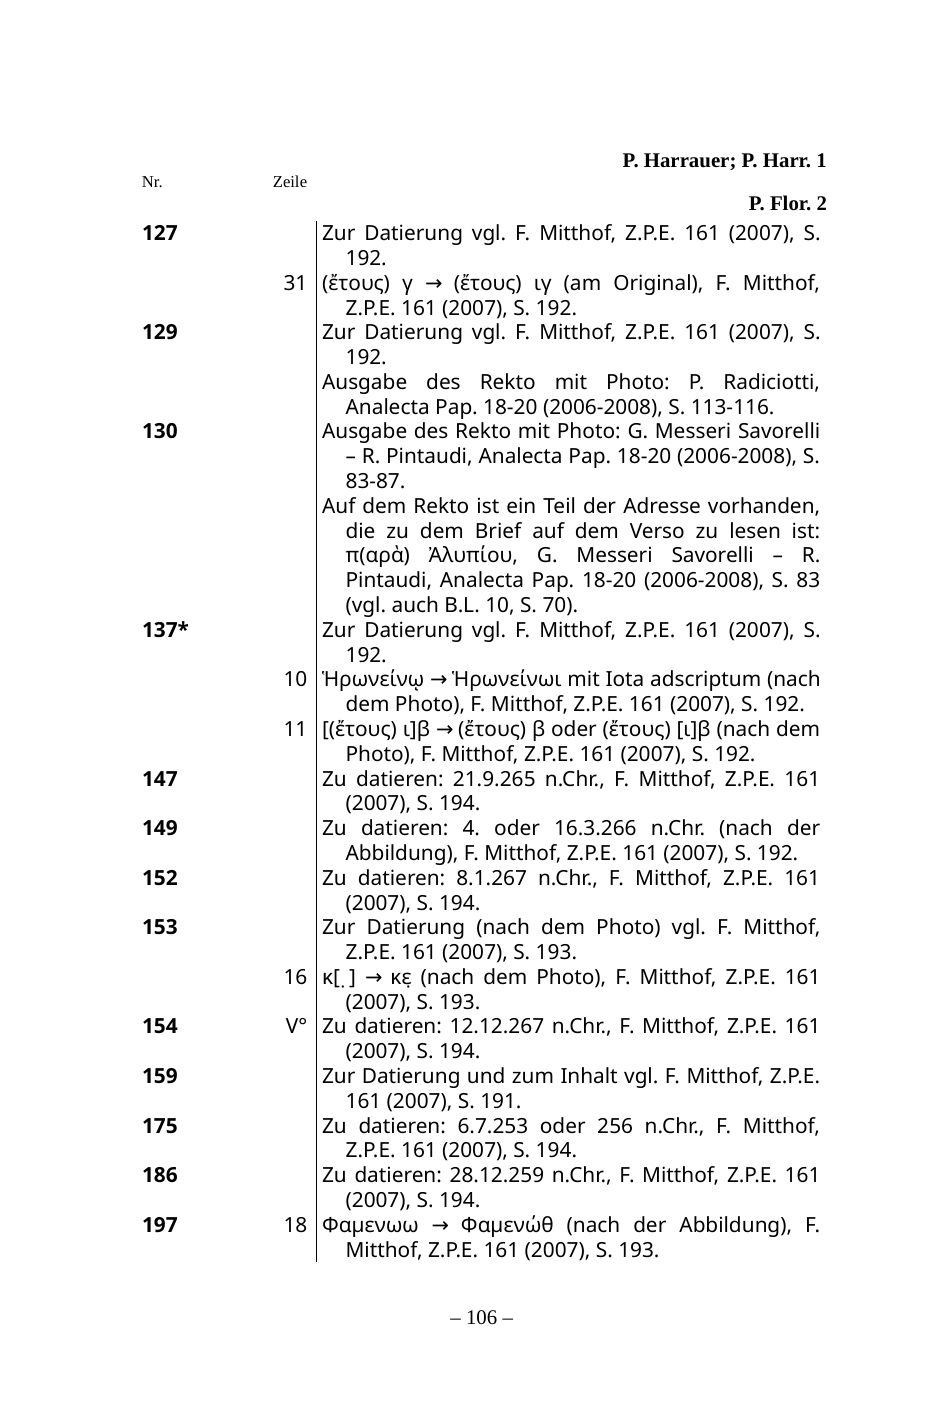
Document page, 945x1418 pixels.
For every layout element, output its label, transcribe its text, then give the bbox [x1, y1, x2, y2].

table_cell [136, 370, 316, 419]
subtitle P. Flor. 2 [136, 191, 827, 215]
table_cell [(ἔτους) ι]β → (ἔτους) β oder (ἔτους) [ι]β (nach dem Photo), F. Mitthof, Z.P.E. 161 (2007), S. 192. [317, 717, 827, 766]
table_cell 31 [224, 270, 316, 320]
table_cell Zu datieren: 28.12.259 n.Chr., F. Mitthof, Z.P.E. 161 (2007), S. 194. [317, 1163, 827, 1212]
table_cell Ausgabe des Rekto mit Photo: P. Radiciotti, Analecta Pap. 18-20 (2006-2008), S. 113-116. [317, 370, 827, 419]
table_cell 149 [136, 816, 316, 865]
table_cell Φαμενωω → Φαμενώθ (nach der Abbildung), F. Mitthof, Z.P.E. 161 (2007), S. 193. [317, 1213, 827, 1262]
table_cell 10 [224, 667, 316, 717]
table_cell Zur Datierung vgl. F. Mitthof, Z.P.E. 161 (2007), S. 192. [317, 618, 827, 667]
table_header Zur Datierung vgl. F. Mitthof, Z.P.E. 161 (2007), S. 192. [317, 221, 827, 270]
table_cell Ausgabe des Rekto mit Photo: G. Messeri Savorelli – R. Pintaudi, Analecta Pap. 18-20 (2006-2008), S. 83-87. [317, 419, 827, 493]
table_cell 129 [136, 320, 316, 369]
table_cell Zu datieren: 12.12.267 n.Chr., F. Mitthof, Z.P.E. 161 (2007), S. 194. [317, 1014, 827, 1064]
table_cell Zu datieren: 8.1.267 n.Chr., F. Mitthof, Z.P.E. 161 (2007), S. 194. [317, 865, 827, 915]
table_cell 147 [136, 766, 316, 816]
table_cell Zu datieren: 21.9.265 n.Chr., F. Mitthof, Z.P.E. 161 (2007), S. 194. [317, 766, 827, 816]
table_cell V° [224, 1014, 316, 1064]
table_cell Zur Datierung vgl. F. Mitthof, Z.P.E. 161 (2007), S. 192. [317, 320, 827, 369]
table_cell Ἡρωνείνῳ → Ἡρωνείνωι mit Iota adscriptum (nach dem Photo), F. Mitthof, Z.P.E. 161 (2007), S. 192. [317, 667, 827, 717]
table_cell Zur Datierung (nach dem Photo) vgl. F. Mitthof, Z.P.E. 161 (2007), S. 193. [317, 915, 827, 964]
table_cell 18 [224, 1213, 316, 1262]
table_cell (ἔτους) γ → (ἔτους) ιγ (am Original), F. Mitthof, Z.P.E. 161 (2007), S. 192. [317, 270, 827, 320]
table_cell Zu datieren: 6.7.253 oder 256 n.Chr., F. Mitthof, Z.P.E. 161 (2007), S. 194. [317, 1113, 827, 1163]
table_cell Zu datieren: 4. oder 16.3.266 n.Chr. (nach der Abbildung), F. Mitthof, Z.P.E. 161 (2007), S. 192. [317, 816, 827, 865]
table_cell 130 [136, 419, 316, 493]
table_cell [136, 717, 224, 766]
table_cell 154 [136, 1014, 224, 1064]
table_cell 153 [136, 915, 316, 964]
table_cell 159 [136, 1064, 316, 1113]
table_cell [136, 667, 224, 717]
table_cell Zur Datierung und zum Inhalt vgl. F. Mitthof, Z.P.E. 161 (2007), S. 191. [317, 1064, 827, 1113]
table_header 127 [136, 221, 316, 270]
table_cell [136, 965, 224, 1014]
table_cell [136, 494, 316, 617]
table_cell 16 [224, 965, 316, 1014]
table_cell κ[ ̣] → κε̣ (nach dem Photo), F. Mitthof, Z.P.E. 161 (2007), S. 193. [317, 965, 827, 1014]
table_cell 186 [136, 1163, 316, 1212]
table_cell 175 [136, 1113, 316, 1163]
table_cell 137* [136, 618, 316, 667]
table_cell 11 [224, 717, 316, 766]
table_cell 197 [136, 1213, 224, 1262]
table_cell 152 [136, 865, 316, 915]
table_cell [136, 270, 224, 320]
table_cell Auf dem Rekto ist ein Teil der Adresse vorhanden, die zu dem Brief auf dem Verso zu lesen ist: π(αρὰ) Ἀλυπίου, G. Messeri Savorelli – R. Pintaudi, Analecta Pap. 18-20 (2006-2008), S. 83 (vgl. auch B.L. 10, S. 70). [317, 494, 827, 617]
